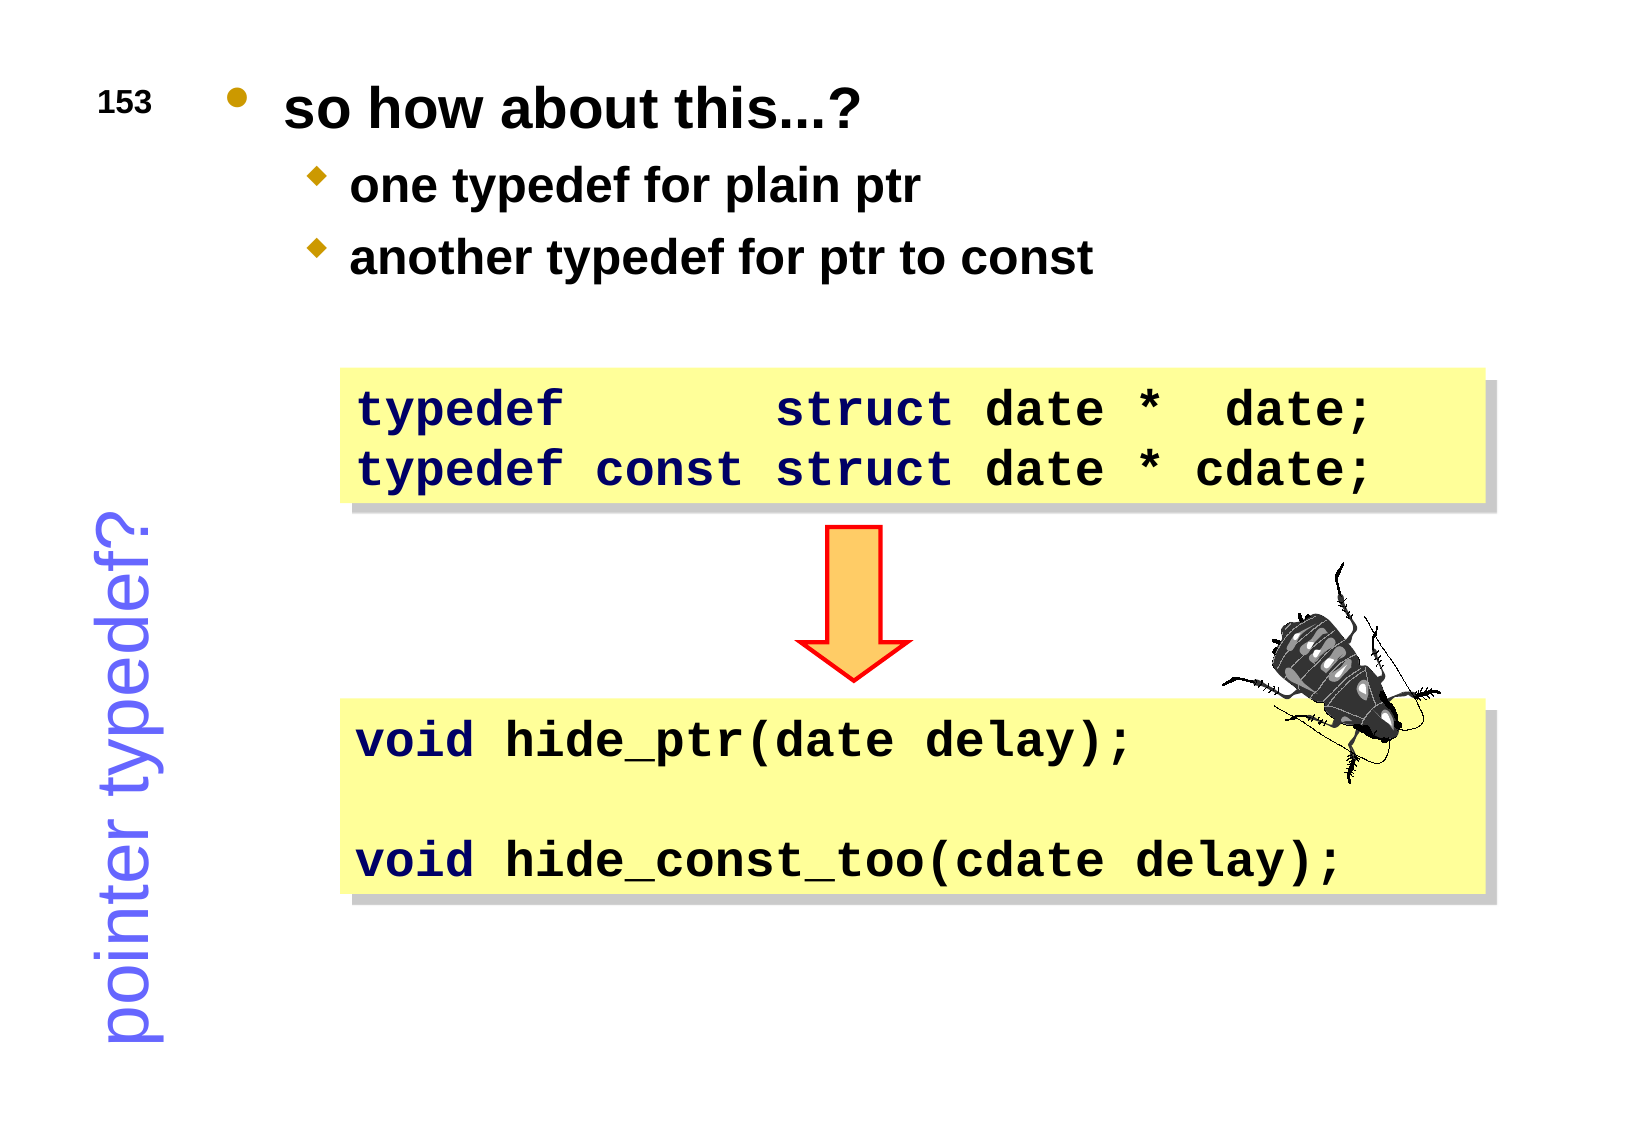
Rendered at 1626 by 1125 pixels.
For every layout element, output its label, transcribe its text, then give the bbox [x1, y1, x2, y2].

title pointer typedef? [50, 187, 188, 1063]
text_box typedef struct date * date; typedef const struct date * cdate; [340, 367, 1486, 504]
text_box void hide_ptr(date delay); void hide_const_too(cdate delay); [340, 698, 1486, 894]
text_box [1261, 682, 1278, 693]
list so how about this...? one typedef for plain ptr another typedef for ptr to const [212, 62, 1550, 1063]
text_box [1307, 714, 1320, 722]
text_box [1253, 679, 1261, 686]
text_box [1335, 570, 1340, 581]
text_box [1227, 677, 1241, 683]
text_box [1337, 594, 1349, 617]
text_box [1348, 762, 1354, 779]
text_box [1425, 690, 1437, 694]
text_box [1349, 752, 1357, 762]
text_box [1348, 725, 1365, 756]
text_box [1273, 613, 1417, 741]
text_box [800, 527, 908, 681]
